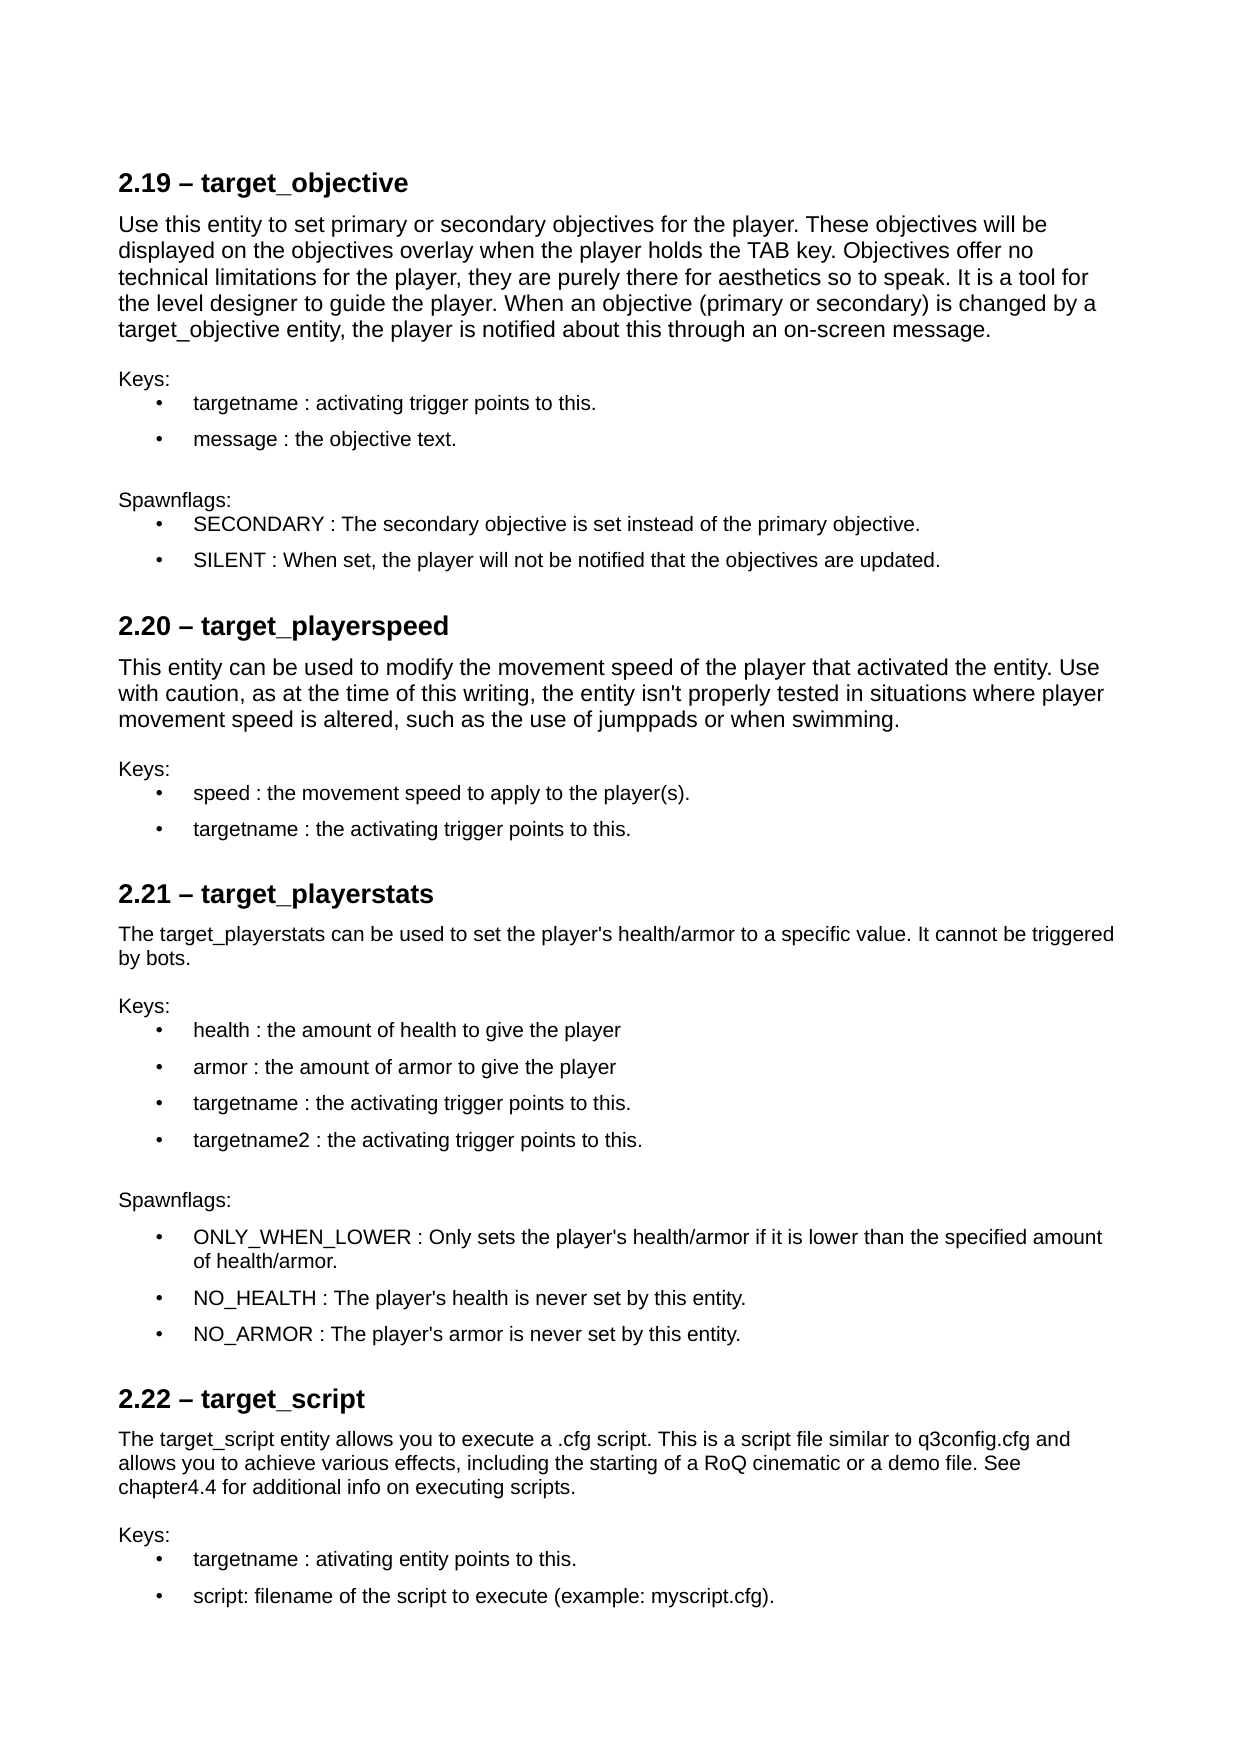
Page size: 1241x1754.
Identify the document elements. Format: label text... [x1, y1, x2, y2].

subtitle 2.22 – target_script [118, 1383, 1122, 1415]
text Keys: [118, 1499, 1122, 1547]
list targetname : the activating trigger points to this. [156, 1091, 1122, 1115]
text The target_playerstats can be used to set the player's health/armor to a specific value. It cannot be triggered by bots. [118, 922, 1122, 970]
list armor : the amount of armor to give the player [156, 1055, 1122, 1079]
list targetname : the activating trigger points to this. [156, 817, 1122, 841]
list speed : the movement speed to apply to the player(s). [156, 780, 1122, 804]
text Use this entity to set primary or secondary objectives for the player. These objectives will be displayed on the objectives overlay when the player holds the TAB key. Objectives offer no technical limitations for the player, they are purely there for aesthetics so to speak. It is a tool for the level designer to guide the player. When an objective (primary or secondary) is changed by a target_objective entity, the player is notified about this through an on-screen message. [118, 211, 1122, 343]
list script: filename of the script to execute (example: myscript.cfg). [156, 1583, 1122, 1608]
list targetname : ativating entity points to this. [156, 1547, 1122, 1571]
subtitle 2.20 – target_playerspeed [118, 610, 1122, 641]
subtitle 2.21 – target_playerstats [118, 878, 1122, 910]
text Keys: [118, 756, 1122, 780]
text Keys: [118, 367, 1122, 391]
list NO_ARMOR : The player's armor is never set by this entity. [156, 1322, 1122, 1346]
text Keys: [118, 994, 1122, 1018]
list NO_HEALTH : The player's health is never set by this entity. [156, 1285, 1122, 1309]
subtitle 2.19 – target_objective [118, 167, 1122, 198]
list targetname2 : the activating trigger points to this. [156, 1128, 1122, 1152]
list SILENT : When set, the player will not be notified that the objectives are updated. [156, 548, 1122, 572]
list message : the objective text. [156, 427, 1122, 451]
list ONLY_WHEN_LOWER : Only sets the player's health/armor if it is lower than the specified amount of health/armor. [156, 1225, 1122, 1273]
list targetname : activating trigger points to this. [156, 391, 1122, 414]
text This entity can be used to modify the movement speed of the player that activated the entity. Use with caution, as at the time of this writing, the entity isn't properly tested in situations where player movement speed is altered, such as the use of jumppads or when swimming. [118, 653, 1122, 732]
text The target_script entity allows you to execute a .cfg script. This is a script file similar to q3config.cfg and allows you to achieve various effects, including the starting of a RoQ cinematic or a demo file. See chapter4.4 for additional info on executing scripts. [118, 1427, 1122, 1499]
text Spawnflags: [118, 1164, 1122, 1212]
list health : the amount of health to give the player [156, 1018, 1122, 1042]
text Spawnflags: [118, 488, 1122, 512]
list SECONDARY : The secondary objective is set instead of the primary objective. [156, 512, 1122, 536]
